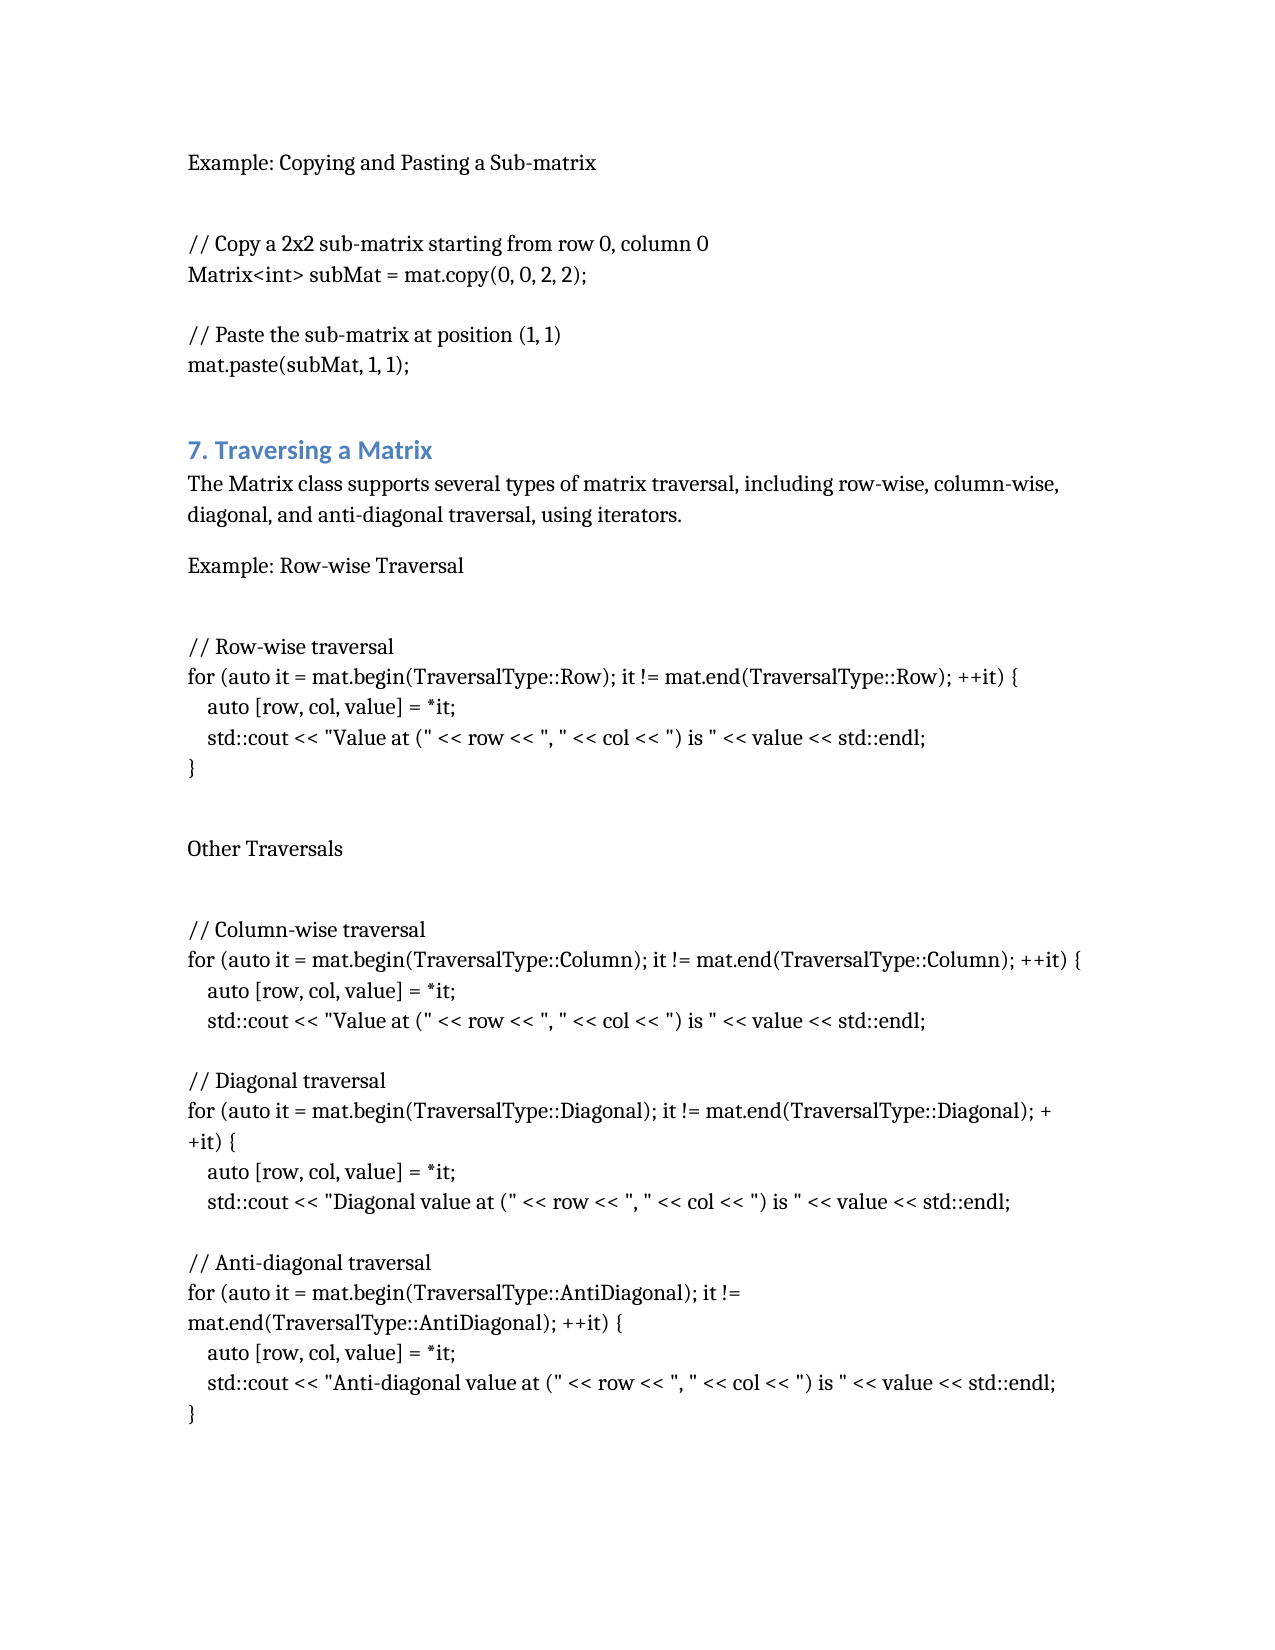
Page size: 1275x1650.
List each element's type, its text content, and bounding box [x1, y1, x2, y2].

text // Column-wise traversal for (auto it = mat.begin(TraversalType::Column); it != mat.end(TraversalType::Column); ++it) { auto [row, col, value] = *it; std::cout << "Value at (" << row << ", " << col << ") is " << value << std::endl; // Diagonal traversal for (auto it = mat.begin(TraversalType::Diagonal); it != mat.end(TraversalType::Diagonal); ++it) { auto [row, col, value] = *it; std::cout << "Diagonal value at (" << row << ", " << col << ") is " << value << std::endl; // Anti-diagonal traversal for (auto it = mat.begin(TraversalType::AntiDiagonal); it != mat.end(TraversalType::AntiDiagonal); ++it) { auto [row, col, value] = *it; std::cout << "Anti-diagonal value at (" << row << ", " << col << ") is " << value << std::endl; } [187, 887, 1087, 1457]
text The Matrix class supports several types of matrix traversal, including row-wise, column-wise, diagonal, and anti-diagonal traversal, using iterators. [187, 471, 1087, 528]
text Other Traversals [187, 836, 1087, 862]
text // Copy a 2x2 sub-matrix starting from row 0, column 0 Matrix<int> subMat = mat.copy(0, 0, 2, 2); // Paste the sub-matrix at position (1, 1) mat.paste(subMat, 1, 1); [187, 201, 1087, 409]
text Example: Row-wise Traversal [187, 552, 1087, 579]
subtitle 7. Traversing a Matrix [187, 433, 1087, 466]
text Example: Copying and Pasting a Sub-matrix [187, 150, 1087, 176]
text // Row-wise traversal for (auto it = mat.begin(TraversalType::Row); it != mat.end(TraversalType::Row); ++it) { auto [row, col, value] = *it; std::cout << "Value at (" << row << ", " << col << ") is " << value << std::endl; } [187, 603, 1087, 811]
